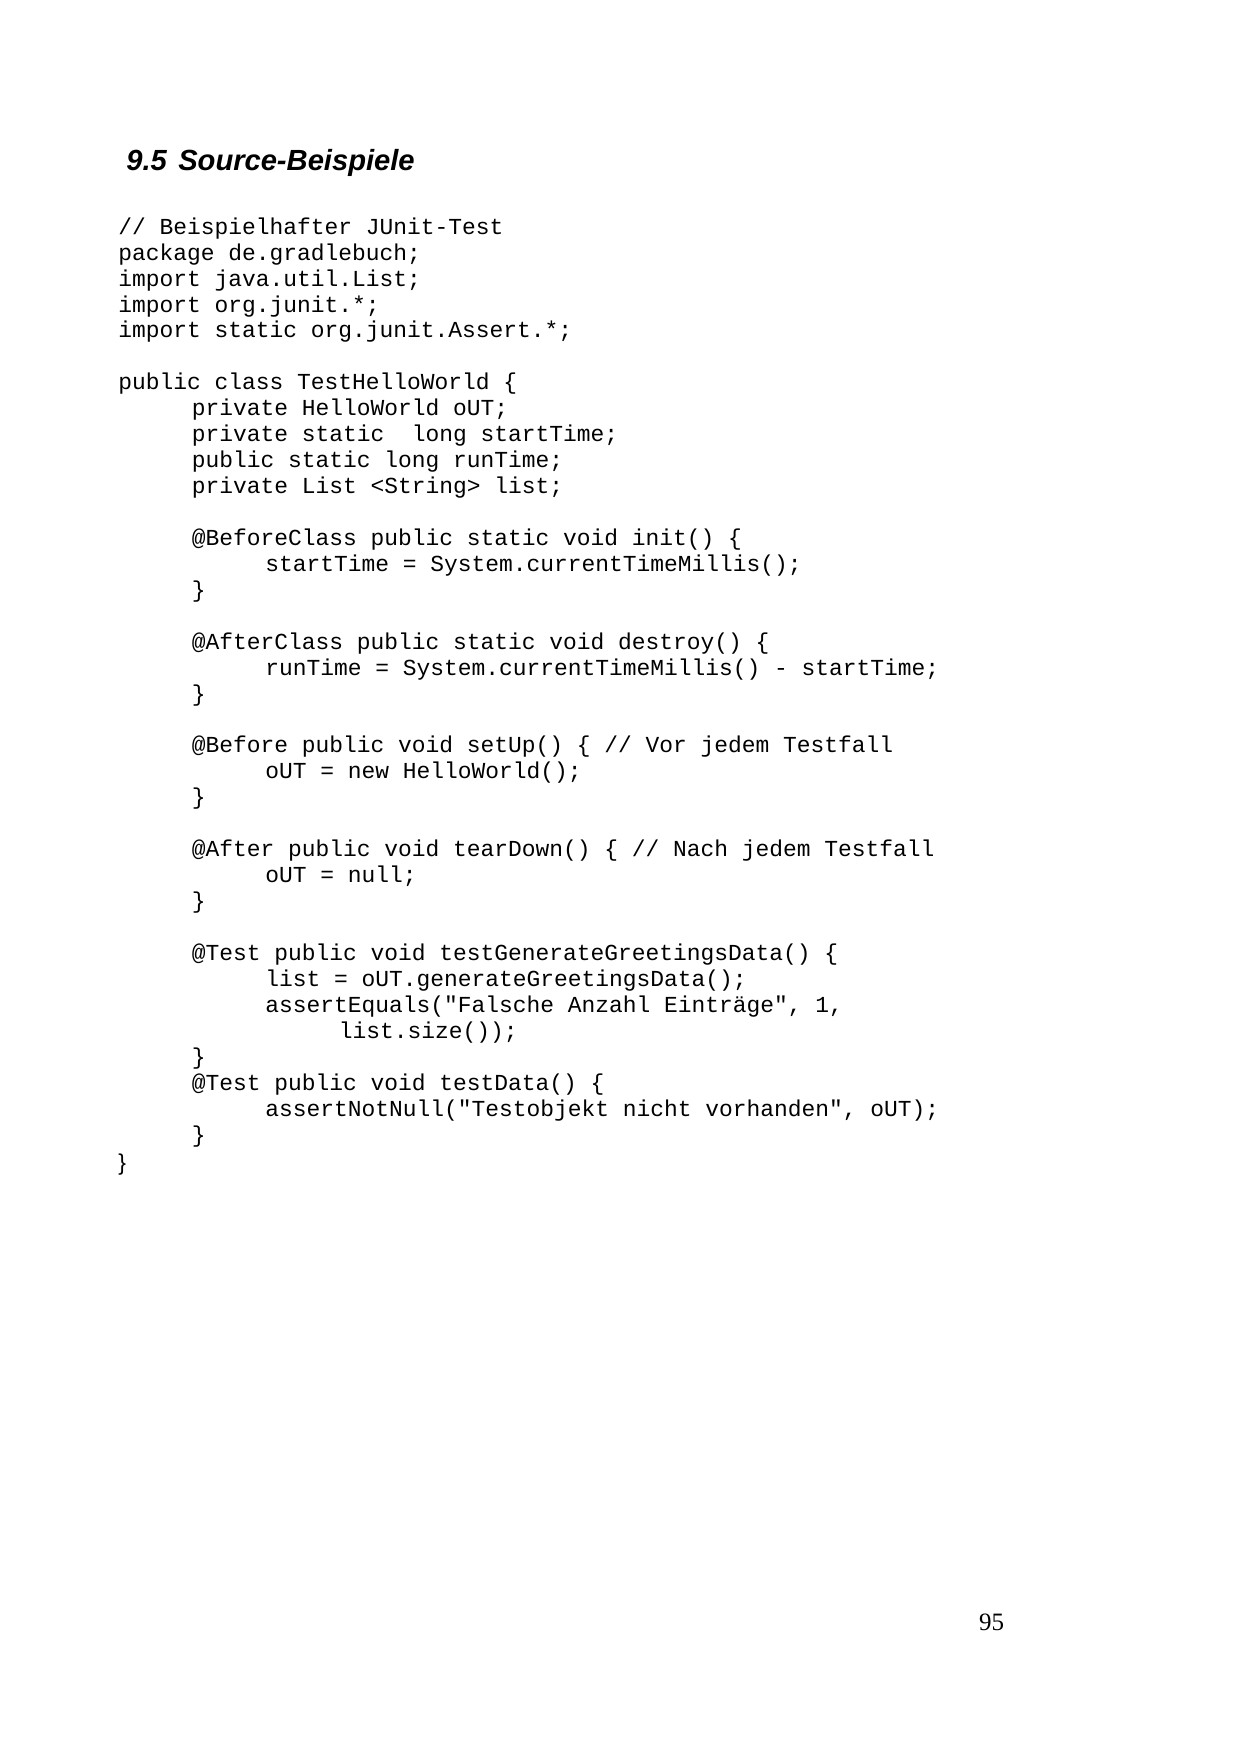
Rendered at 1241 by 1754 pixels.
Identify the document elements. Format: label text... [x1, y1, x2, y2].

text startTime = System.currentTimeMillis(); [118, 552, 1004, 578]
text } [118, 1123, 1004, 1149]
text } [118, 889, 1004, 915]
text oUT = null; [118, 863, 1004, 889]
text // Beispielhafter JUnit-Test [118, 215, 1004, 241]
text list = oUT.generateGreetingsData(); [118, 967, 1004, 993]
text } [118, 578, 1004, 604]
text import java.util.List; [118, 267, 1004, 293]
text } [118, 786, 1004, 812]
text assertNotNull("Testobjekt nicht vorhanden", oUT); [118, 1097, 1004, 1123]
text private List <String> list; [118, 474, 1004, 500]
subtitle Source-Beispiele [118, 143, 1004, 177]
text @BeforeClass public static void init() { [118, 526, 1004, 552]
text } [118, 1149, 1004, 1175]
text private HelloWorld oUT; [118, 397, 1004, 423]
text assertEquals("Falsche Anzahl Einträge", 1, [118, 993, 1004, 1019]
text oUT = new HelloWorld(); [118, 760, 1004, 786]
text @After public void tearDown() { // Nach jedem Testfall [118, 838, 1004, 863]
text public class TestHelloWorld { [118, 371, 1004, 397]
text } [118, 1045, 1004, 1071]
text public static long runTime; [118, 448, 1004, 474]
text } [118, 682, 1004, 708]
text @Test public void testData() { [118, 1071, 1004, 1097]
text list.size()); [118, 1019, 1004, 1045]
text package de.gradlebuch; [118, 241, 1004, 267]
text @Before public void setUp() { // Vor jedem Testfall [118, 734, 1004, 760]
text import org.junit.*; [118, 293, 1004, 319]
text @Test public void testGenerateGreetingsData() { [118, 941, 1004, 967]
text import static org.junit.Assert.*; [118, 319, 1004, 345]
text @AfterClass public static void destroy() { [118, 630, 1004, 656]
text private static long startTime; [118, 423, 1004, 448]
text runTime = System.currentTimeMillis() - startTime; [118, 656, 1004, 682]
